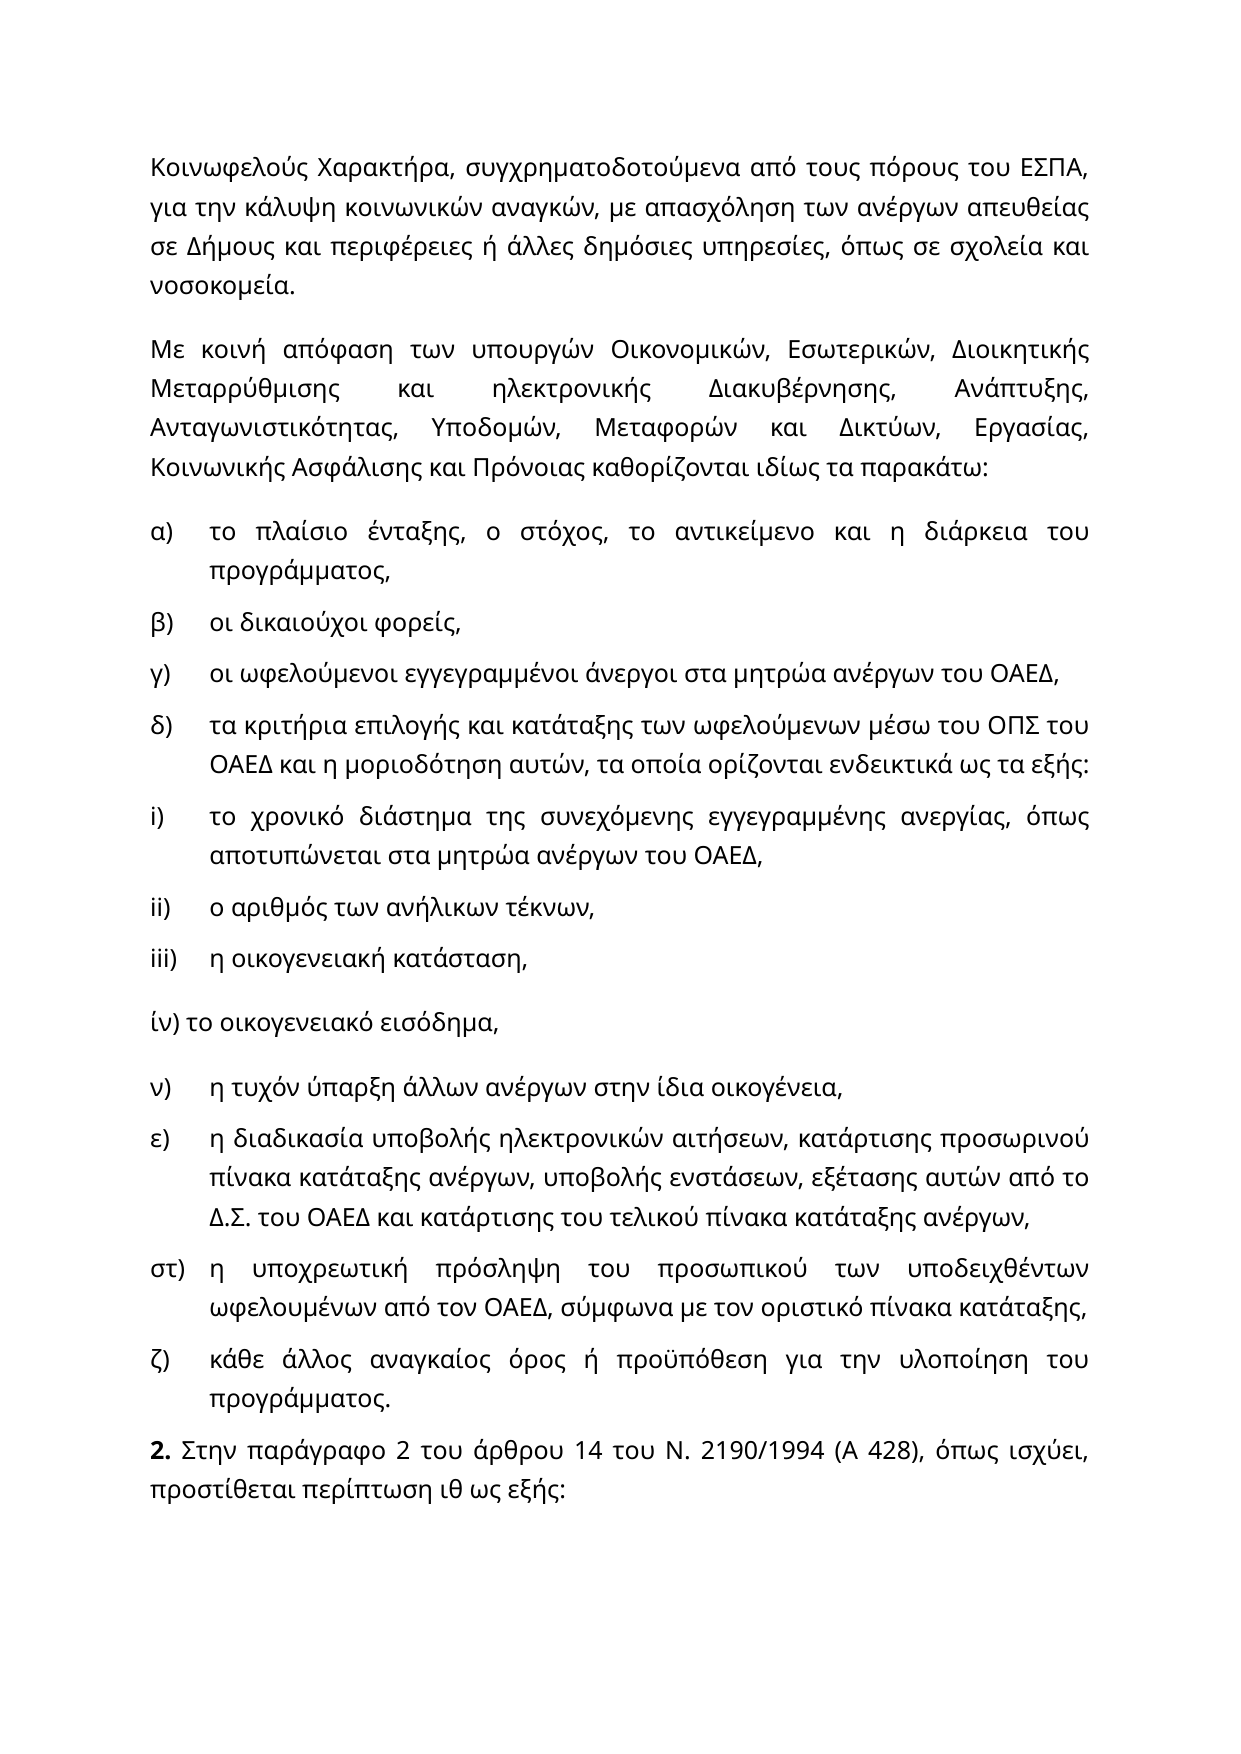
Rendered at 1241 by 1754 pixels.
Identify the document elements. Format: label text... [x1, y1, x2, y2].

list στ) η υποχρεωτική πρόσληψη του προσωπικού των υποδειχθέντων ωφελουμένων από τον ΟΑΕΔ, σύμφωνα με τον οριστικό πίνακα κατάταξης, [150, 1251, 1090, 1324]
list ii) ο αριθμός των ανήλικων τέκνων, [150, 889, 1090, 923]
list ε) η διαδικασία υποβολής ηλεκτρονικών αιτήσεων, κατάρτισης προσωρινού πίνακα κατάταξης ανέργων, υποβολής ενστάσεων, εξέτασης αυτών από το Δ.Σ. του ΟΑΕΔ και κατάρτισης του τελικού πίνακα κατάταξης ανέργων, [150, 1121, 1090, 1233]
list γ) οι ωφελούμενοι εγγεγραμμένοι άνεργοι στα μητρώα ανέργων του ΟΑΕΔ, [150, 656, 1090, 690]
list δ) τα κριτήρια επιλογής και κατάταξης των ωφελούμενων μέσω του ΟΠΣ του ΟΑΕΔ και η μοριοδότηση αυτών, τα οποία ορίζονται ενδεικτικά ως τα εξής: [150, 707, 1090, 781]
list β) οι δικαιούχοι φορείς, [150, 604, 1090, 638]
text Με κοινή απόφαση των υπουργών Οικονομικών, Εσωτερικών, Διοικητικής Μεταρρύθμισης και ηλεκτρονικής Διακυβέρνησης, Ανάπτυξης, Ανταγωνιστικότητας, Υποδομών, Μεταφορών και Δικτύων, Εργασίας, Κοινωνικής Ασφάλισης και Πρόνοιας καθορίζονται ιδίως τα παρακάτω: [150, 332, 1090, 483]
list iii) η οικογενειακή κατάσταση, [150, 941, 1090, 975]
list ζ) κάθε άλλος αναγκαίος όρος ή προϋπόθεση για την υλοποίηση του προγράμματος. [150, 1342, 1090, 1415]
list α) το πλαίσιο ένταξης, ο στόχος, το αντικείμενο και η διάρκεια του προγράμματος, [150, 513, 1090, 587]
list i) το χρονικό διάστημα της συνεχόμενης εγγεγραμμένης ανεργίας, όπως αποτυπώνεται στα μητρώα ανέργων του ΟΑΕΔ, [150, 798, 1090, 872]
text Κοινωφελούς Χαρακτήρα, συγχρηματοδοτούμενα από τους πόρους του ΕΣΠΑ, για την κάλυψη κοινωνικών αναγκών, με απασχόληση των ανέργων απευθείας σε Δήμους και περιφέρειες ή άλλες δημόσιες υπηρεσίες, όπως σε σχολεία και νοσοκομεία. [150, 150, 1090, 302]
text ίν) το οικογενειακό εισόδημα, [150, 1005, 1090, 1039]
list ν) η τυχόν ύπαρξη άλλων ανέργων στην ίδια οικογένεια, [150, 1069, 1090, 1103]
text 2. Στην παράγραφο 2 του άρθρου 14 του Ν. 2190/1994 (Α 428), όπως ισχύει, προστίθεται περίπτωση ιθ ως εξής: [150, 1432, 1090, 1506]
